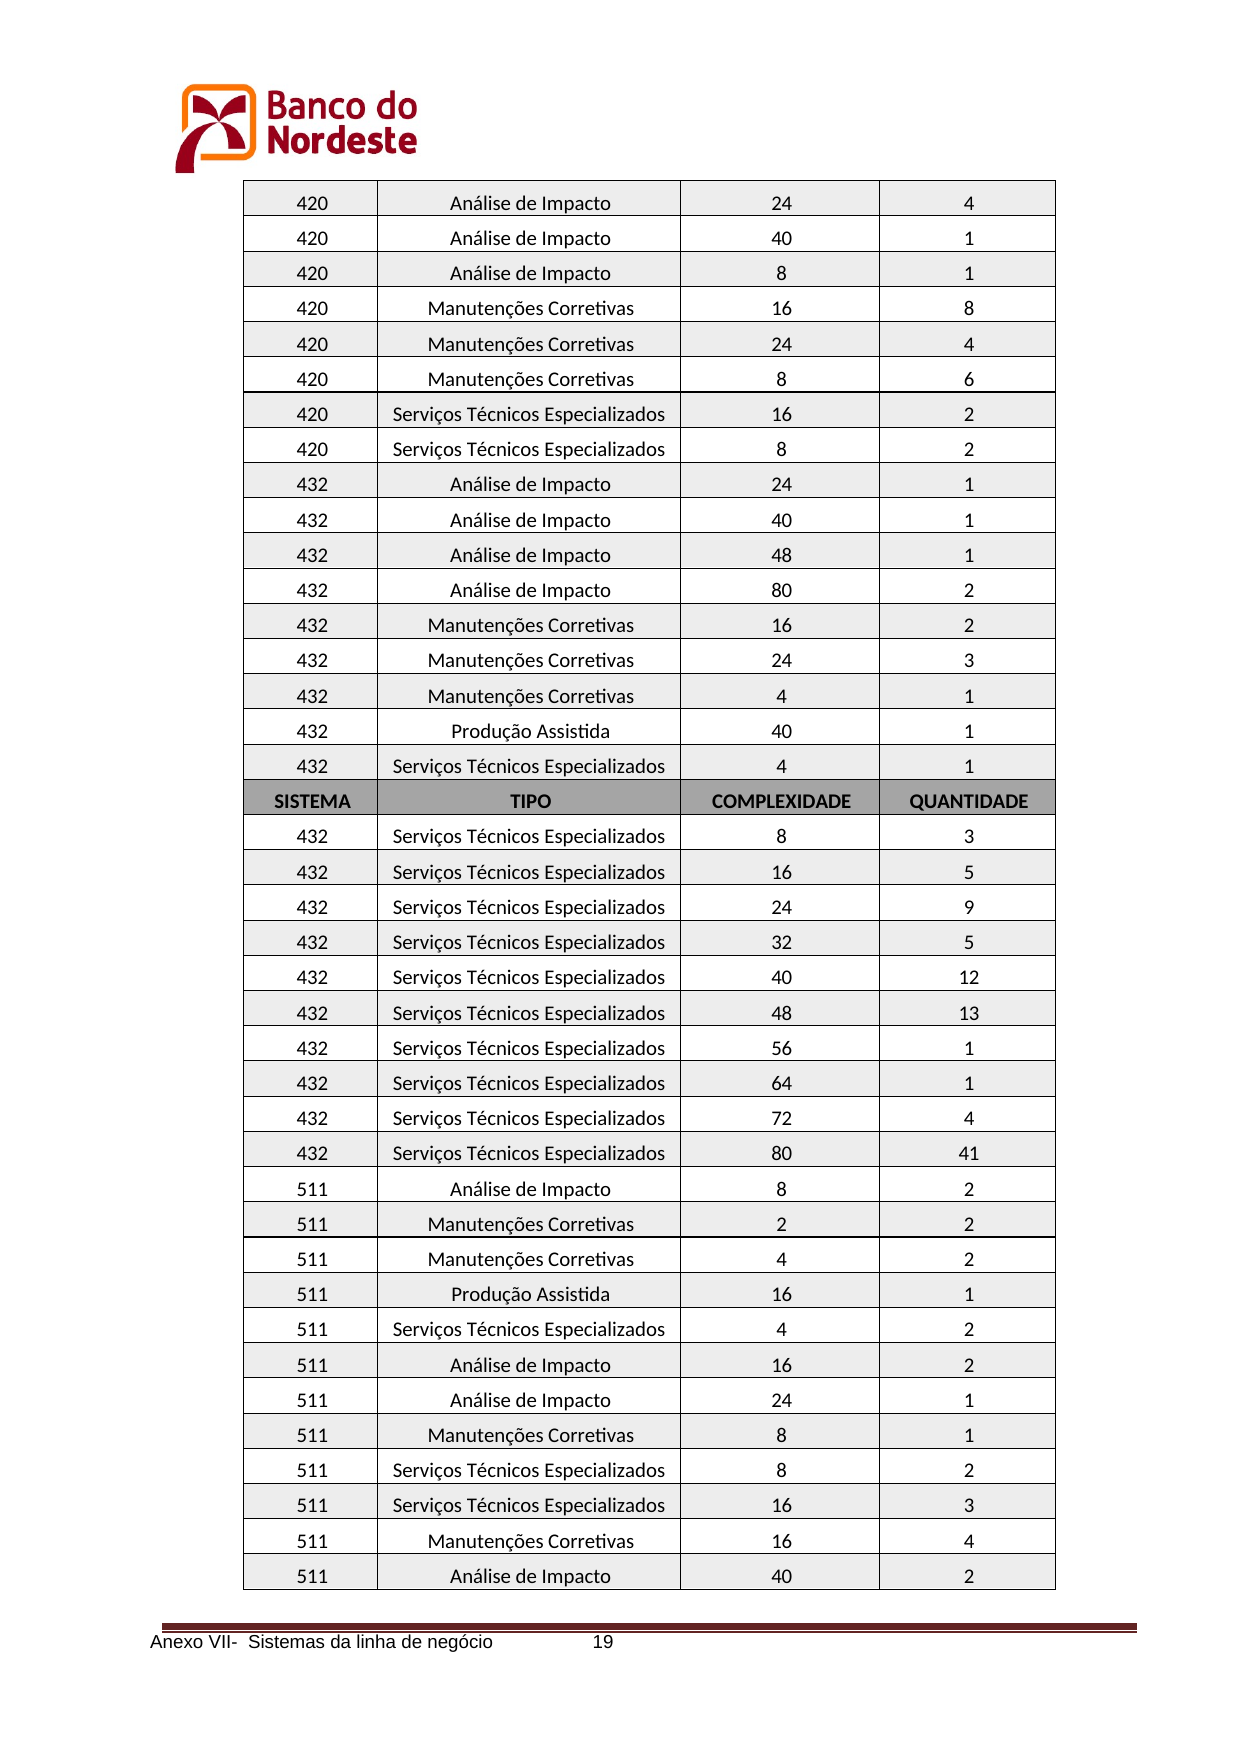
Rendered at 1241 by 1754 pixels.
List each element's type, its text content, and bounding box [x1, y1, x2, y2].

table_cell 8 [681, 815, 879, 849]
table_cell 420 [244, 216, 377, 251]
table_cell 16 [681, 1484, 879, 1518]
table_cell Serviços Técnicos Especializados [378, 428, 680, 462]
table_cell 16 [681, 1343, 879, 1377]
table_cell 432 [244, 745, 377, 779]
table_cell 40 [681, 709, 879, 743]
table_cell 1 [880, 216, 1055, 251]
table_cell 432 [244, 498, 377, 532]
table_cell 24 [681, 181, 879, 215]
table_cell 1 [880, 533, 1055, 567]
table_cell 432 [244, 850, 377, 884]
table_cell Análise de Impacto [378, 216, 680, 251]
table_cell 80 [681, 1132, 879, 1166]
table_cell 8 [681, 252, 879, 286]
table_cell 511 [244, 1343, 377, 1377]
table_cell 2 [880, 604, 1055, 638]
table_cell 24 [681, 322, 879, 356]
table_cell 511 [244, 1167, 377, 1201]
table_cell 5 [880, 850, 1055, 884]
table_cell 4 [880, 1519, 1055, 1553]
table_cell 32 [681, 921, 879, 955]
table_cell 16 [681, 850, 879, 884]
picture [165, 73, 424, 181]
table_cell Análise de Impacto [378, 1554, 680, 1588]
table_cell 432 [244, 1132, 377, 1166]
table_cell 420 [244, 181, 377, 215]
table_cell 8 [681, 1414, 879, 1448]
table_cell Produção Assistida [378, 1273, 680, 1307]
table_cell Serviços Técnicos Especializados [378, 850, 680, 884]
table_cell Serviços Técnicos Especializados [378, 1026, 680, 1060]
table_cell 24 [681, 1378, 879, 1412]
table_cell Serviços Técnicos Especializados [378, 991, 680, 1025]
table_cell Manutenções Corretivas [378, 1414, 680, 1448]
table_cell 2 [880, 569, 1055, 603]
table_cell Análise de Impacto [378, 463, 680, 497]
table_cell 3 [880, 815, 1055, 849]
table_cell 432 [244, 815, 377, 849]
table_cell 16 [681, 287, 879, 321]
table_cell Serviços Técnicos Especializados [378, 1449, 680, 1483]
table_cell 4 [880, 1097, 1055, 1131]
table_cell 40 [681, 1554, 879, 1588]
table_cell 4 [880, 181, 1055, 215]
table_cell Serviços Técnicos Especializados [378, 393, 680, 427]
table_cell 40 [681, 498, 879, 532]
table_cell 4 [880, 322, 1055, 356]
table_cell Serviços Técnicos Especializados [378, 1097, 680, 1131]
table_cell Produção Assistida [378, 709, 680, 743]
table_cell Manutenções Corretivas [378, 357, 680, 391]
table_cell 16 [681, 604, 879, 638]
table_cell Serviços Técnicos Especializados [378, 956, 680, 990]
table_cell 2 [880, 1308, 1055, 1342]
table_cell 1 [880, 1414, 1055, 1448]
table_cell 56 [681, 1026, 879, 1060]
table_cell Análise de Impacto [378, 252, 680, 286]
table_cell SISTEMA [244, 780, 377, 814]
table_cell 4 [681, 1238, 879, 1272]
table_cell 1 [880, 1273, 1055, 1307]
table_cell 420 [244, 322, 377, 356]
table_cell 13 [880, 991, 1055, 1025]
table_cell 1 [880, 463, 1055, 497]
table_cell 420 [244, 393, 377, 427]
table_cell 1 [880, 709, 1055, 743]
table_cell 1 [880, 674, 1055, 708]
table_cell 9 [880, 885, 1055, 919]
table_cell Manutenções Corretivas [378, 1519, 680, 1553]
table_cell 511 [244, 1519, 377, 1553]
table_cell 1 [880, 1378, 1055, 1412]
table_cell 8 [681, 428, 879, 462]
table_cell 2 [880, 1202, 1055, 1236]
table_cell Manutenções Corretivas [378, 322, 680, 356]
table_cell Manutenções Corretivas [378, 639, 680, 673]
table_cell 511 [244, 1554, 377, 1588]
table_cell 432 [244, 1061, 377, 1096]
table_cell 2 [880, 1238, 1055, 1272]
table_cell 1 [880, 1026, 1055, 1060]
table_cell 8 [681, 1449, 879, 1483]
table_cell 511 [244, 1238, 377, 1272]
table_cell 420 [244, 252, 377, 286]
table_cell TIPO [378, 780, 680, 814]
table_cell 2 [681, 1202, 879, 1236]
table_cell 432 [244, 533, 377, 567]
table_cell 8 [681, 357, 879, 391]
table_cell 511 [244, 1484, 377, 1518]
table_cell 16 [681, 1519, 879, 1553]
table_cell 4 [681, 1308, 879, 1342]
table_cell 40 [681, 956, 879, 990]
table_cell 72 [681, 1097, 879, 1131]
table_cell 432 [244, 1097, 377, 1131]
table_cell Serviços Técnicos Especializados [378, 1308, 680, 1342]
table_cell 2 [880, 393, 1055, 427]
table_cell Serviços Técnicos Especializados [378, 921, 680, 955]
table_cell 420 [244, 287, 377, 321]
table_cell 2 [880, 428, 1055, 462]
table_cell COMPLEXIDADE [681, 780, 879, 814]
table_cell 432 [244, 1026, 377, 1060]
table_cell 6 [880, 357, 1055, 391]
table_cell Manutenções Corretivas [378, 604, 680, 638]
table_cell 1 [880, 252, 1055, 286]
table_cell Análise de Impacto [378, 181, 680, 215]
table_cell 420 [244, 428, 377, 462]
table_cell Serviços Técnicos Especializados [378, 1484, 680, 1518]
table_cell 8 [681, 1167, 879, 1201]
table_cell 24 [681, 885, 879, 919]
table_cell Análise de Impacto [378, 498, 680, 532]
table_cell 24 [681, 639, 879, 673]
table_cell Serviços Técnicos Especializados [378, 885, 680, 919]
table_cell 5 [880, 921, 1055, 955]
table_cell 48 [681, 991, 879, 1025]
table_cell 8 [880, 287, 1055, 321]
table_cell Análise de Impacto [378, 533, 680, 567]
table_cell 12 [880, 956, 1055, 990]
table_cell 432 [244, 709, 377, 743]
table_cell 4 [681, 745, 879, 779]
table_cell 16 [681, 393, 879, 427]
table_cell Manutenções Corretivas [378, 287, 680, 321]
table_cell QUANTIDADE [880, 780, 1055, 814]
table_cell 432 [244, 463, 377, 497]
table_cell 2 [880, 1449, 1055, 1483]
table_cell Análise de Impacto [378, 569, 680, 603]
table_cell 511 [244, 1449, 377, 1483]
table_cell 511 [244, 1308, 377, 1342]
table_cell 420 [244, 357, 377, 391]
table_cell 2 [880, 1554, 1055, 1588]
table_cell 4 [681, 674, 879, 708]
table_cell 16 [681, 1273, 879, 1307]
table_cell 1 [880, 1061, 1055, 1096]
table_cell 1 [880, 745, 1055, 779]
table_cell Análise de Impacto [378, 1167, 680, 1201]
table_cell 432 [244, 991, 377, 1025]
table_cell Manutenções Corretivas [378, 1202, 680, 1236]
table_cell 511 [244, 1273, 377, 1307]
table_cell 511 [244, 1202, 377, 1236]
table_cell 432 [244, 885, 377, 919]
table_cell 41 [880, 1132, 1055, 1166]
table_cell 40 [681, 216, 879, 251]
table_cell Serviços Técnicos Especializados [378, 1061, 680, 1096]
table_cell Serviços Técnicos Especializados [378, 815, 680, 849]
table_cell Análise de Impacto [378, 1378, 680, 1412]
table_cell Manutenções Corretivas [378, 674, 680, 708]
table_cell 432 [244, 639, 377, 673]
table_cell 432 [244, 604, 377, 638]
table_cell 511 [244, 1378, 377, 1412]
table_cell 432 [244, 921, 377, 955]
table_cell 432 [244, 569, 377, 603]
table_cell 80 [681, 569, 879, 603]
table_cell 1 [880, 498, 1055, 532]
table_cell 432 [244, 956, 377, 990]
table_cell Análise de Impacto [378, 1343, 680, 1377]
table_cell 511 [244, 1414, 377, 1448]
table_cell 2 [880, 1167, 1055, 1201]
table_cell Serviços Técnicos Especializados [378, 745, 680, 779]
table_cell 2 [880, 1343, 1055, 1377]
table_cell 432 [244, 674, 377, 708]
table_cell 64 [681, 1061, 879, 1096]
table_cell 3 [880, 639, 1055, 673]
table_cell 3 [880, 1484, 1055, 1518]
table_cell 24 [681, 463, 879, 497]
table_cell Serviços Técnicos Especializados [378, 1132, 680, 1166]
table_cell 48 [681, 533, 879, 567]
table_cell Manutenções Corretivas [378, 1238, 680, 1272]
